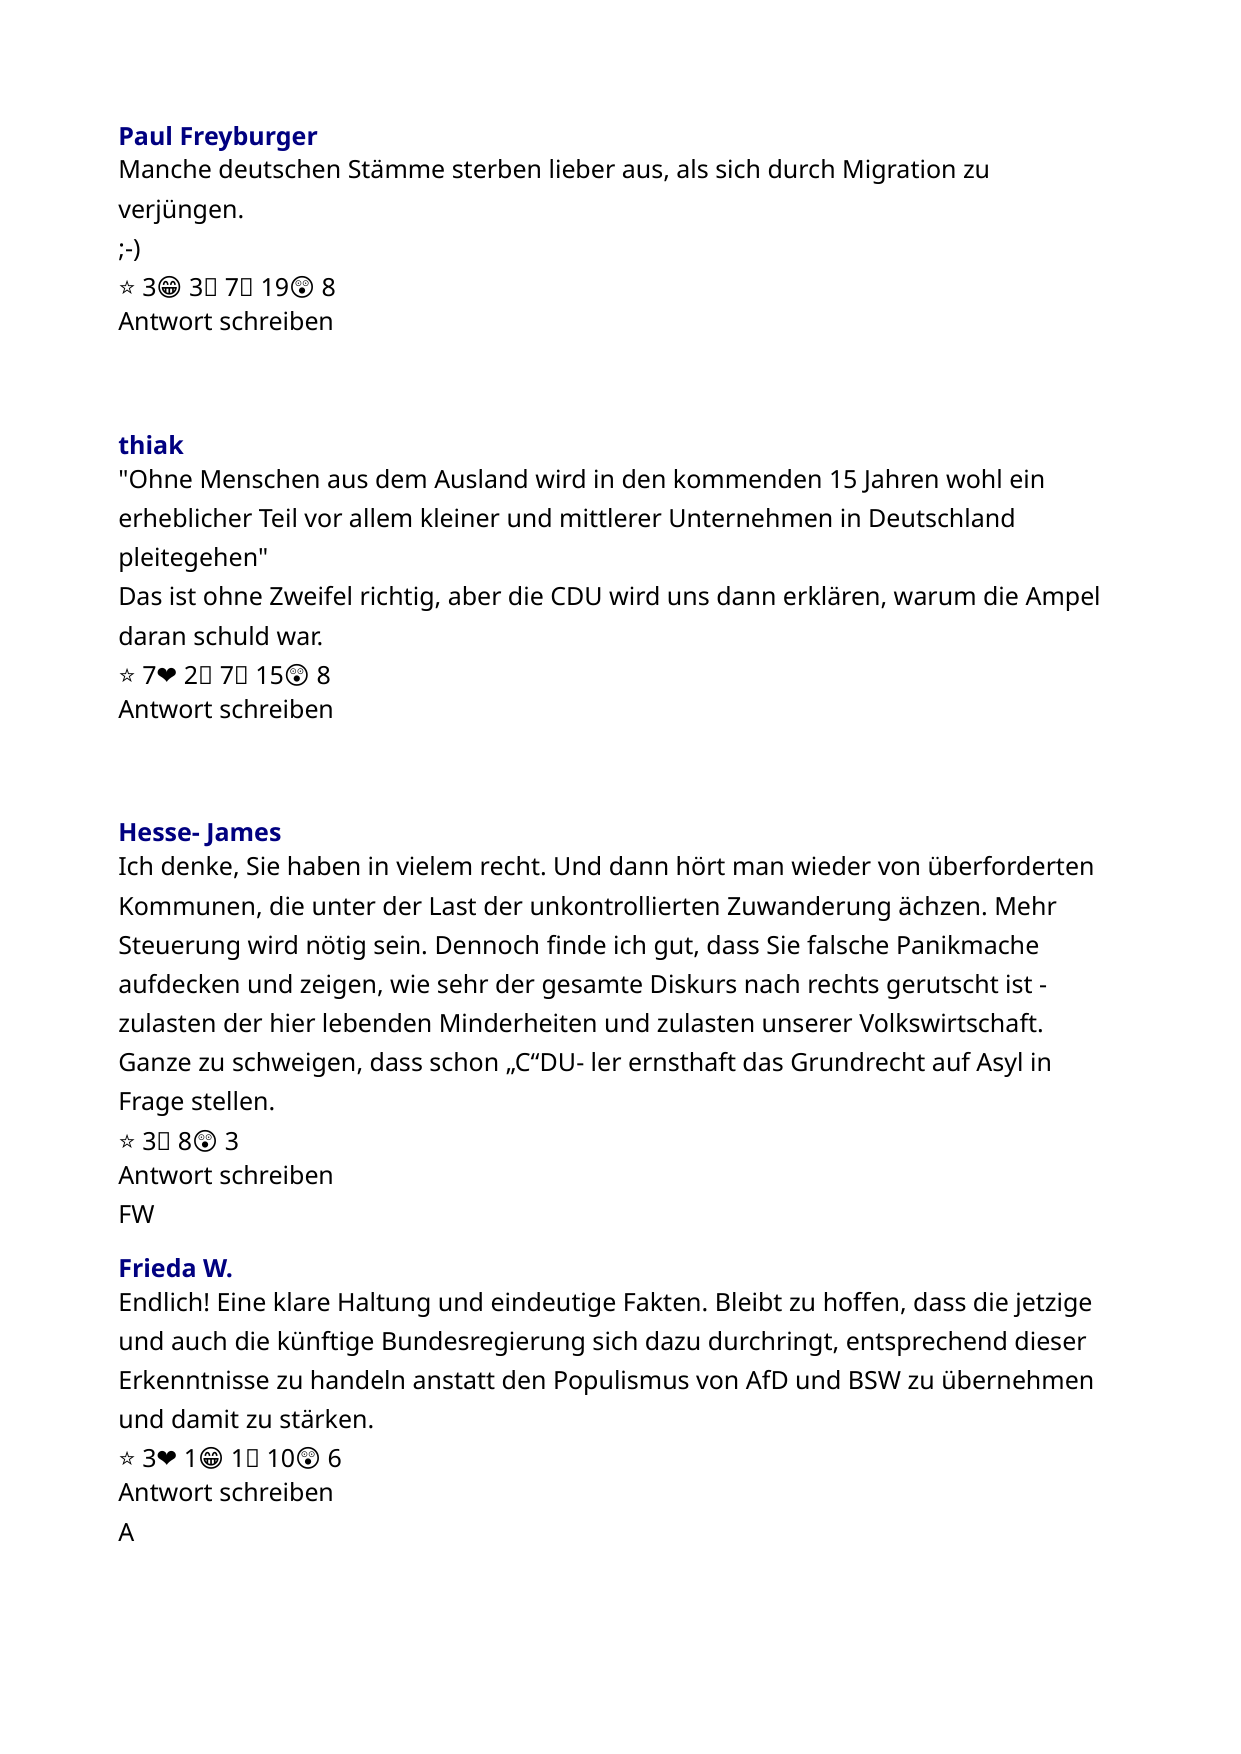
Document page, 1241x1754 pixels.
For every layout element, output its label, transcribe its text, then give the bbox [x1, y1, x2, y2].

subtitle thiak [118, 427, 1122, 461]
text ⭐️ 7❤️ 2🙁 7🤨 15😲 8 [118, 657, 1122, 691]
text A [118, 1514, 1122, 1548]
text Antwort schreiben [118, 691, 1122, 725]
text Das ist ohne Zweifel richtig, aber die CDU wird uns dann erklären, warum die Ampel daran schuld war. [118, 579, 1122, 652]
text "Ohne Menschen aus dem Ausland wird in den kommenden 15 Jahren wohl ein erheblicher Teil vor allem kleiner und mittlerer Unternehmen in Deutschland pleitegehen" [118, 461, 1122, 574]
text Manche deutschen Stämme sterben lieber aus, als sich durch Migration zu verjüngen. [118, 152, 1122, 225]
text ⭐️ 3❤️ 1😁 1🤨 10😲 6 [118, 1441, 1122, 1475]
text Antwort schreiben [118, 304, 1122, 338]
text Antwort schreiben [118, 1157, 1122, 1191]
text Ich denke, Sie haben in vielem recht. Und dann hört man wieder von überforderten Kommunen, die unter der Last der unkontrollierten Zuwanderung ächzen. Mehr Steuerung wird nötig sein. Dennoch finde ich gut, dass Sie falsche Panikmache aufdecken und zeigen, wie sehr der gesamte Diskurs nach rechts gerutscht ist - zulasten der hier lebenden Minderheiten und zulasten unserer Volkswirtschaft. Ganze zu schweigen, dass schon „C“DU- ler ernsthaft das Grundrecht auf Asyl in Frage stellen. [118, 849, 1122, 1118]
subtitle Hesse- James [118, 815, 1122, 849]
text Endlich! Eine klare Haltung und eindeutige Fakten. Bleibt zu hoffen, dass die jetzige und auch die künftige Bundesregierung sich dazu durchringt, entsprechend dieser Erkenntnisse zu handeln anstatt den Populismus von AfD und BSW zu übernehmen und damit zu stärken. [118, 1284, 1122, 1436]
text Antwort schreiben [118, 1475, 1122, 1509]
text ⭐️ 3🤨 8😲 3 [118, 1123, 1122, 1157]
subtitle Paul Freyburger [118, 118, 1122, 152]
text ⭐️ 3😁 3🙁 7🤨 19😲 8 [118, 270, 1122, 304]
text FW [118, 1196, 1122, 1231]
subtitle Frieda W. [118, 1250, 1122, 1284]
text ;-) [118, 231, 1122, 264]
